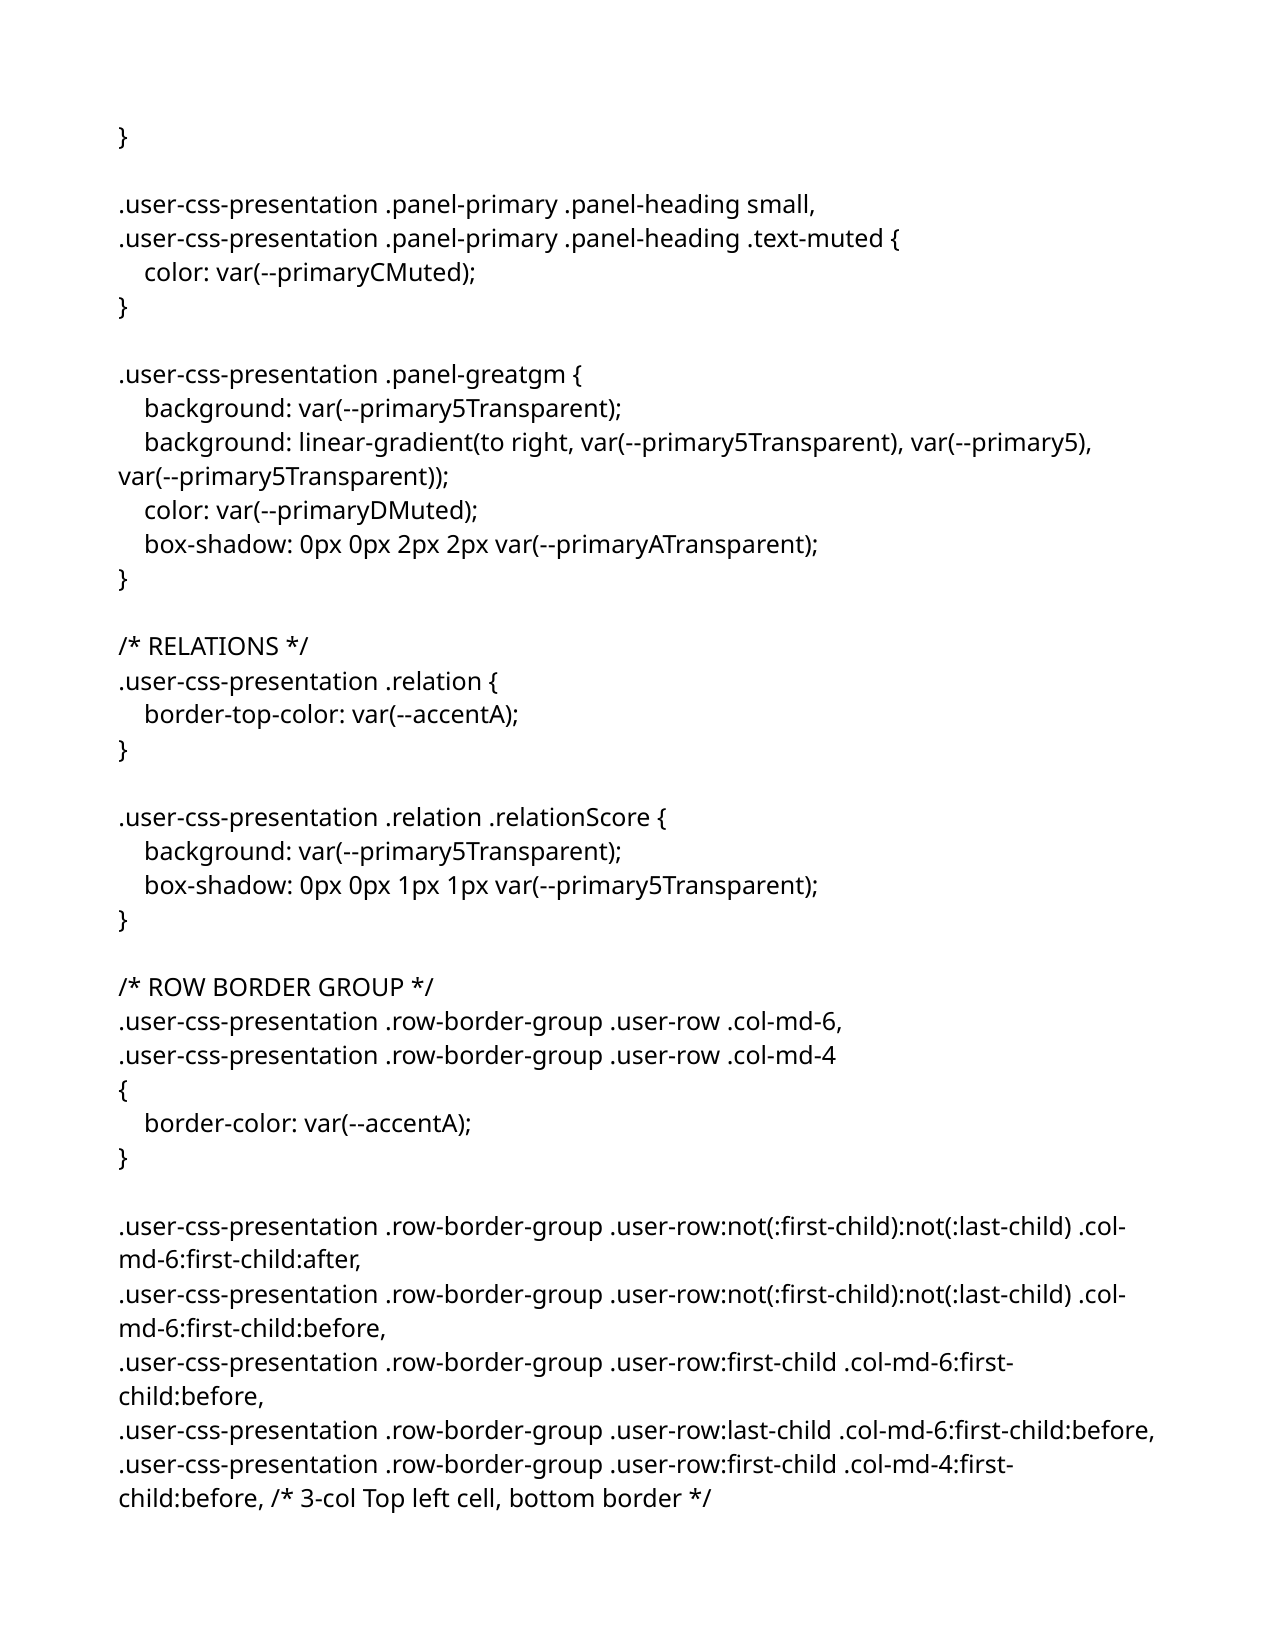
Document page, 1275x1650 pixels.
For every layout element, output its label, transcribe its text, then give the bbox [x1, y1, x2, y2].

text } [118, 288, 1157, 322]
text .user-css-presentation .row-border-group .user-row:not(:first-child):not(:last-child) .col-md-6:first-child:before, [118, 1276, 1157, 1344]
text color: var(--primaryDMuted); [118, 493, 1157, 527]
text { [118, 1072, 1157, 1106]
text .user-css-presentation .panel-primary .panel-heading small, [118, 186, 1157, 220]
text .user-css-presentation .row-border-group .user-row .col-md-6, [118, 1004, 1157, 1038]
text .user-css-presentation .row-border-group .user-row:first-child .col-md-6:first-child:before, [118, 1344, 1157, 1412]
text background: var(--primary5Transparent); [118, 391, 1157, 425]
text .user-css-presentation .row-border-group .user-row:first-child .col-md-4:first-child:before, /* 3-col Top left cell, bottom border */ [118, 1447, 1157, 1515]
text .user-css-presentation .row-border-group .user-row:last-child .col-md-6:first-child:before, [118, 1412, 1157, 1447]
text .user-css-presentation .relation .relationScore { [118, 799, 1157, 833]
text border-color: var(--accentA); [118, 1106, 1157, 1140]
text } [118, 731, 1157, 765]
text border-top-color: var(--accentA); [118, 697, 1157, 731]
text .user-css-presentation .row-border-group .user-row:not(:first-child):not(:last-child) .col-md-6:first-child:after, [118, 1208, 1157, 1276]
text .user-css-presentation .relation { [118, 663, 1157, 697]
text box-shadow: 0px 0px 1px 1px var(--primary5Transparent); [118, 867, 1157, 902]
text } [118, 118, 1157, 152]
text box-shadow: 0px 0px 2px 2px var(--primaryATransparent); [118, 527, 1157, 561]
text } [118, 1140, 1157, 1174]
text background: linear-gradient(to right, var(--primary5Transparent), var(--primary5), var(--primary5Transparent)); [118, 425, 1157, 493]
text background: var(--primary5Transparent); [118, 833, 1157, 867]
text /* ROW BORDER GROUP */ [118, 970, 1157, 1004]
text /* RELATIONS */ [118, 629, 1157, 663]
text } [118, 561, 1157, 595]
text .user-css-presentation .row-border-group .user-row .col-md-4 [118, 1038, 1157, 1072]
text .user-css-presentation .panel-greatgm { [118, 357, 1157, 391]
text } [118, 902, 1157, 936]
text color: var(--primaryCMuted); [118, 254, 1157, 288]
text .user-css-presentation .panel-primary .panel-heading .text-muted { [118, 220, 1157, 254]
